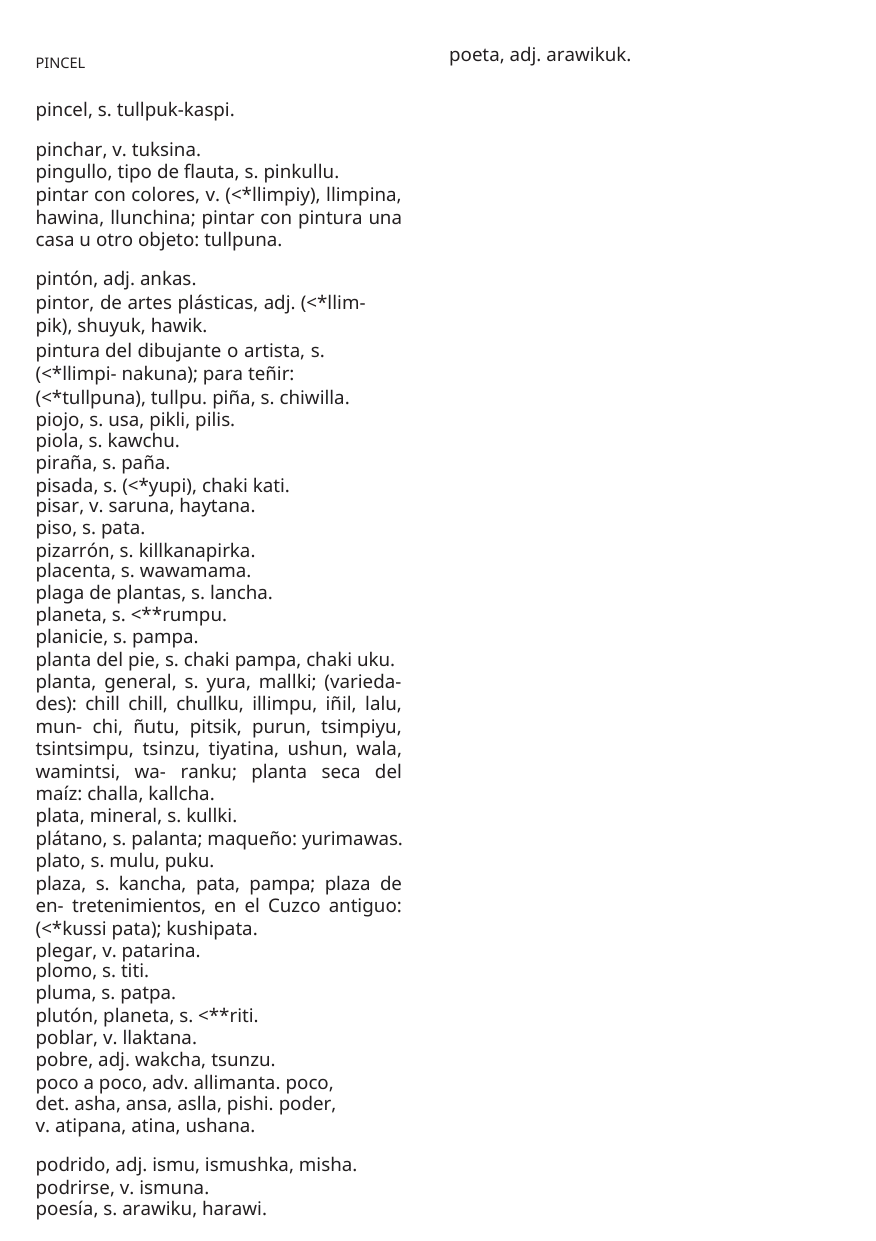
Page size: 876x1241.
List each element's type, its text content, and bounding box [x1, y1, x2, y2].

text podrido, adj. ismu, ismushka, misha. [35, 1154, 406, 1176]
text podrirse, v. ismuna. poesía, s. arawiku, harawi. [35, 1177, 271, 1220]
text plato, s. mulu, puku. [35, 850, 406, 872]
text pintor, de artes plásticas, adj. (<*llim- pik), shuyuk, hawik. [35, 290, 402, 338]
text PINCEL [35, 53, 406, 73]
text pinchar, v. tuksina. [35, 138, 406, 161]
text plata, mineral, s. kullki. [35, 805, 406, 827]
text pintar con colores, v. (<*llimpiy), llimpina, hawina, llunchina; pintar con pintura una casa u otro objeto: tullpuna. [35, 184, 402, 251]
text planta, general, s. yura, mallki; (varieda- des): chill chill, chullku, illimpu, iñil, lalu, mun- chi, ñutu, pitsik, purun, tsimpiyu, tsintsimpu, tsinzu, tiyatina, ushun, wala, wamintsi, wa- ranku; planta seca del maíz: challa, kallcha. [35, 670, 402, 805]
text plátano, s. palanta; maqueño: yurimawas. [35, 827, 406, 850]
text pintón, adj. ankas. [35, 268, 406, 290]
text pingullo, tipo de flauta, s. pinkullu. [35, 161, 406, 183]
text pincel, s. tullpuk-kaspi. [35, 97, 406, 121]
text plegar, v. patarina. plomo, s. titi. pluma, s. patpa. [35, 940, 203, 1005]
text poblar, v. llaktana. [35, 1026, 406, 1049]
text plaza, s. kancha, pata, pampa; plaza de en- tretenimientos, en el Cuzco antiguo: (<*kussi pata); kushipata. [35, 872, 402, 940]
text planta del pie, s. chaki pampa, chaki uku. [35, 649, 406, 670]
text poeta, adj. arawikuk. [449, 44, 721, 65]
text pizarrón, s. killkanapirka. placenta, s. wawamama. plaga de plantas, s. lancha. planeta, s. <**rumpu. planicie, s. pampa. [35, 540, 298, 649]
text piojo, s. usa, pikli, pilis. piola, s. kawchu. piraña, s. paña. [35, 409, 239, 475]
text plutón, planeta, s. <**riti. [35, 1005, 406, 1026]
text pobre, adj. wakcha, tsunzu. [35, 1049, 406, 1071]
text pintura del dibujante o artista, s. (<*llimpi- nakuna); para teñir: (<*tullpuna), tullpu. piña, s. chiwilla. [35, 338, 406, 409]
text poco a poco, adv. allimanta. poco, det. asha, ansa, aslla, pishi. poder, v. atipana, atina, ushana. [35, 1072, 344, 1138]
text pisada, s. (<*yupi), chaki kati. pisar, v. saruna, haytana. piso, s. pata. [35, 475, 294, 540]
